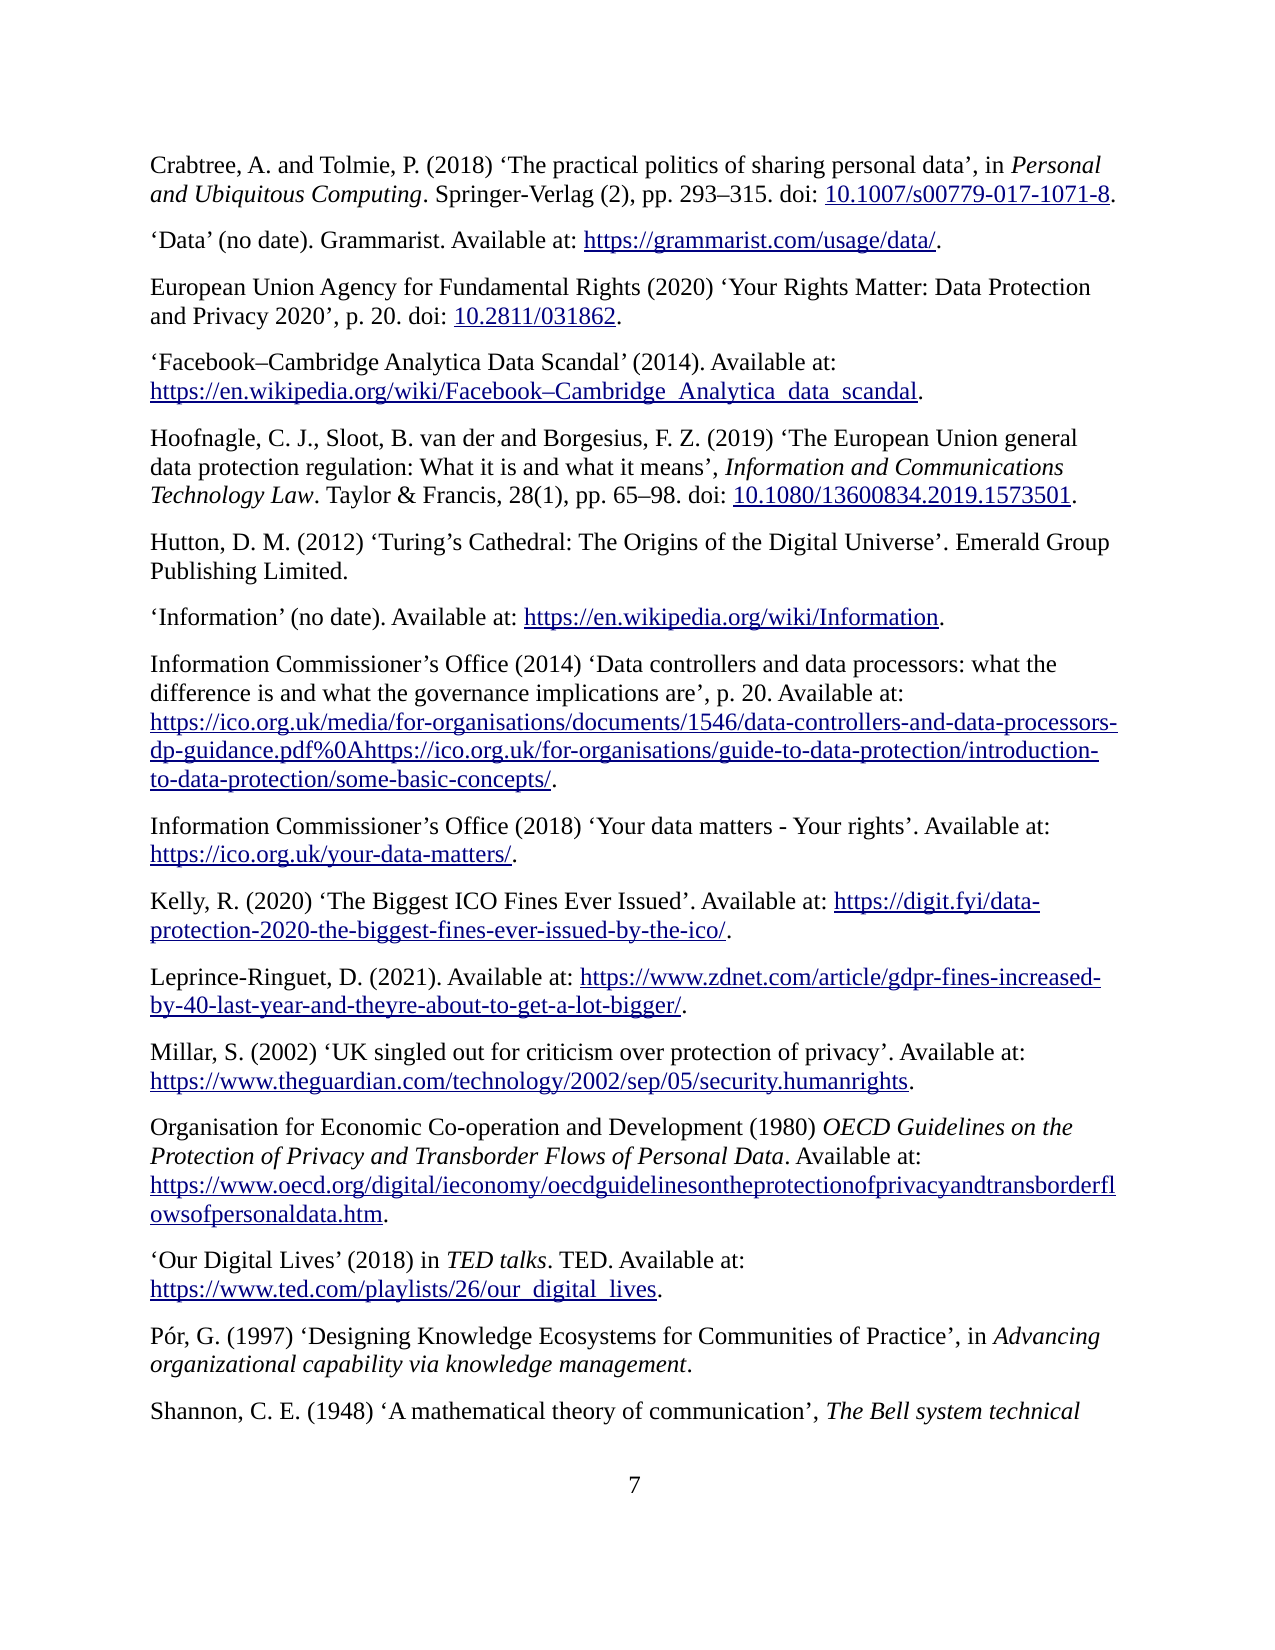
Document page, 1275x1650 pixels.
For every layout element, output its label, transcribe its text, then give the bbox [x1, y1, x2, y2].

text Information Commissioner’s Office (2018) ‘Your data matters - Your rights’. Available at: https://ico.org.uk/your-data-matters/. [150, 811, 1125, 868]
text ‘Data’ (no date). Grammarist. Available at: https://grammarist.com/usage/data/. [150, 225, 1125, 254]
text Kelly, R. (2020) ‘The Biggest ICO Fines Ever Issued’. Available at: https://digit.fyi/data-protection-2020-the-biggest-fines-ever-issued-by-the-ico/. [150, 886, 1125, 944]
text Information Commissioner’s Office (2014) ‘Data controllers and data processors: what the difference is and what the governance implications are’, p. 20. Available at: https://ico.org.uk/media/for-organisations/documents/1546/data-controllers-and-data-processors-dp-guidance.pdf%0Ahttps://ico.org.uk/for-organisations/guide-to-data-protection/introduction-to-data-protection/some-basic-concepts/. [150, 649, 1125, 793]
text European Union Agency for Fundamental Rights (2020) ‘Your Rights Matter: Data Protection and Privacy 2020’, p. 20. doi: 10.2811/031862. [150, 272, 1125, 329]
text Hoofnagle, C. J., Sloot, B. van der and Borgesius, F. Z. (2019) ‘The European Union general data protection regulation: What it is and what it means’, Information and Communications Technology Law. Taylor & Francis, 28(1), pp. 65–98. doi: 10.1080/13600834.2019.1573501. [150, 423, 1125, 509]
text Shannon, C. E. (1948) ‘A mathematical theory of communication’, The Bell system technical [150, 1396, 1125, 1425]
text ‘Information’ (no date). Available at: https://en.wikipedia.org/wiki/Information. [150, 602, 1125, 631]
text ‘Facebook–Cambridge Analytica Data Scandal’ (2014). Available at: https://en.wikipedia.org/wiki/Facebook–Cambridge_Analytica_data_scandal. [150, 347, 1125, 405]
text Organisation for Economic Co-operation and Development (1980) OECD Guidelines on the Protection of Privacy and Transborder Flows of Personal Data. Available at: https://www.oecd.org/digital/ieconomy/oecdguidelinesontheprotectionofprivacyandtransborderflowsofpersonaldata.htm. [150, 1112, 1125, 1227]
text Leprince-Ringuet, D. (2021). Available at: https://www.zdnet.com/article/gdpr-fines-increased-by-40-last-year-and-theyre-about-to-get-a-lot-bigger/. [150, 962, 1125, 1019]
text Millar, S. (2002) ‘UK singled out for criticism over protection of privacy’. Available at: https://www.theguardian.com/technology/2002/sep/05/security.humanrights. [150, 1037, 1125, 1094]
text Crabtree, A. and Tolmie, P. (2018) ‘The practical politics of sharing personal data’, in Personal and Ubiquitous Computing. Springer-Verlag (2), pp. 293–315. doi: 10.1007/s00779-017-1071-8. [150, 150, 1125, 207]
text Pór, G. (1997) ‘Designing Knowledge Ecosystems for Communities of Practice’, in Advancing organizational capability via knowledge management. [150, 1321, 1125, 1378]
text Hutton, D. M. (2012) ‘Turing’s Cathedral: The Origins of the Digital Universe’. Emerald Group Publishing Limited. [150, 527, 1125, 584]
text ‘Our Digital Lives’ (2018) in TED talks. TED. Available at: https://www.ted.com/playlists/26/our_digital_lives. [150, 1245, 1125, 1303]
